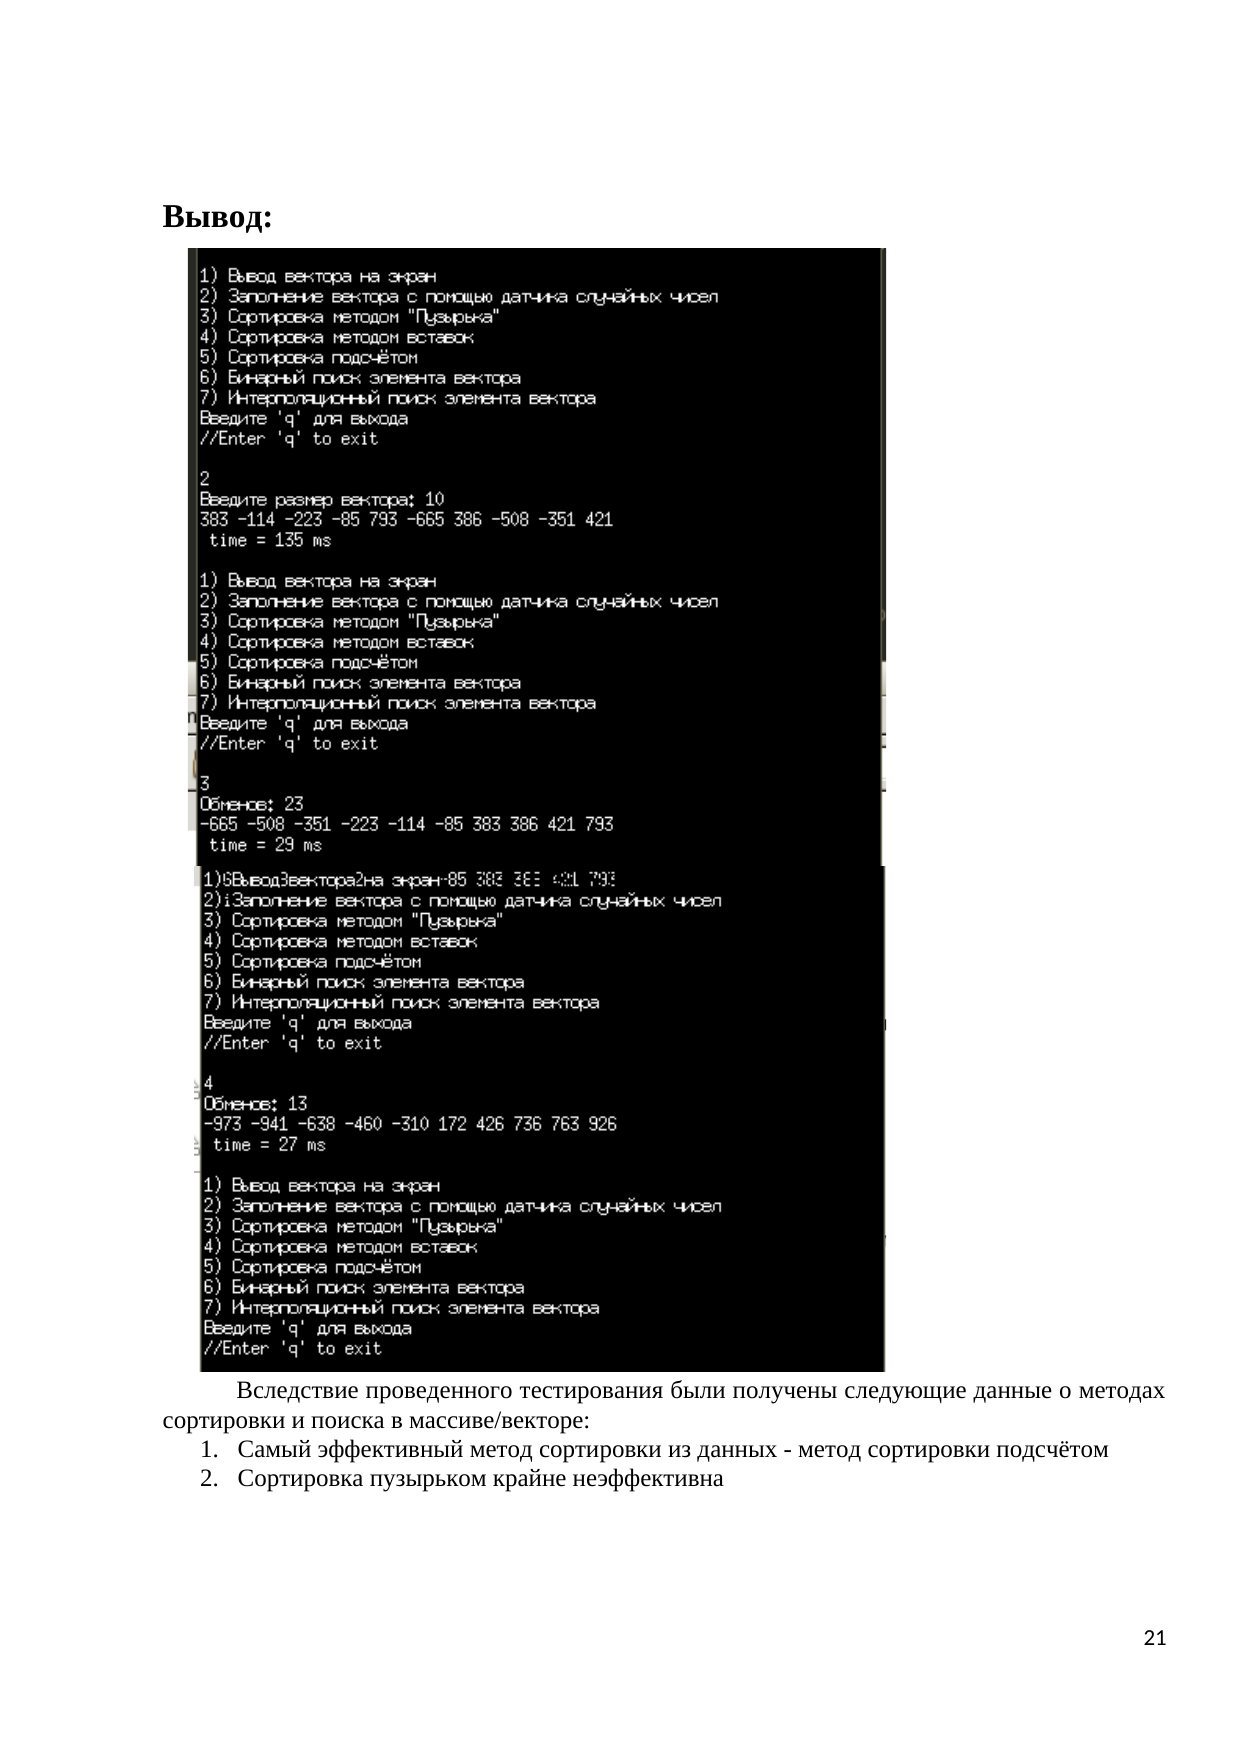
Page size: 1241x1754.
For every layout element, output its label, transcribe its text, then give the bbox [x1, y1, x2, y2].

list Самый эффективный метод сортировки из данных - метод сортировки подсчётом [200, 1434, 1166, 1463]
picture [187, 248, 887, 1372]
text Вследствие проведенного тестирования были получены следующие данные о методах сортировки и поиска в массиве/векторе: [162, 1372, 1166, 1434]
text Вывод: [162, 197, 1166, 235]
list Сортировка пузырьком крайне неэффективна [200, 1463, 1166, 1491]
